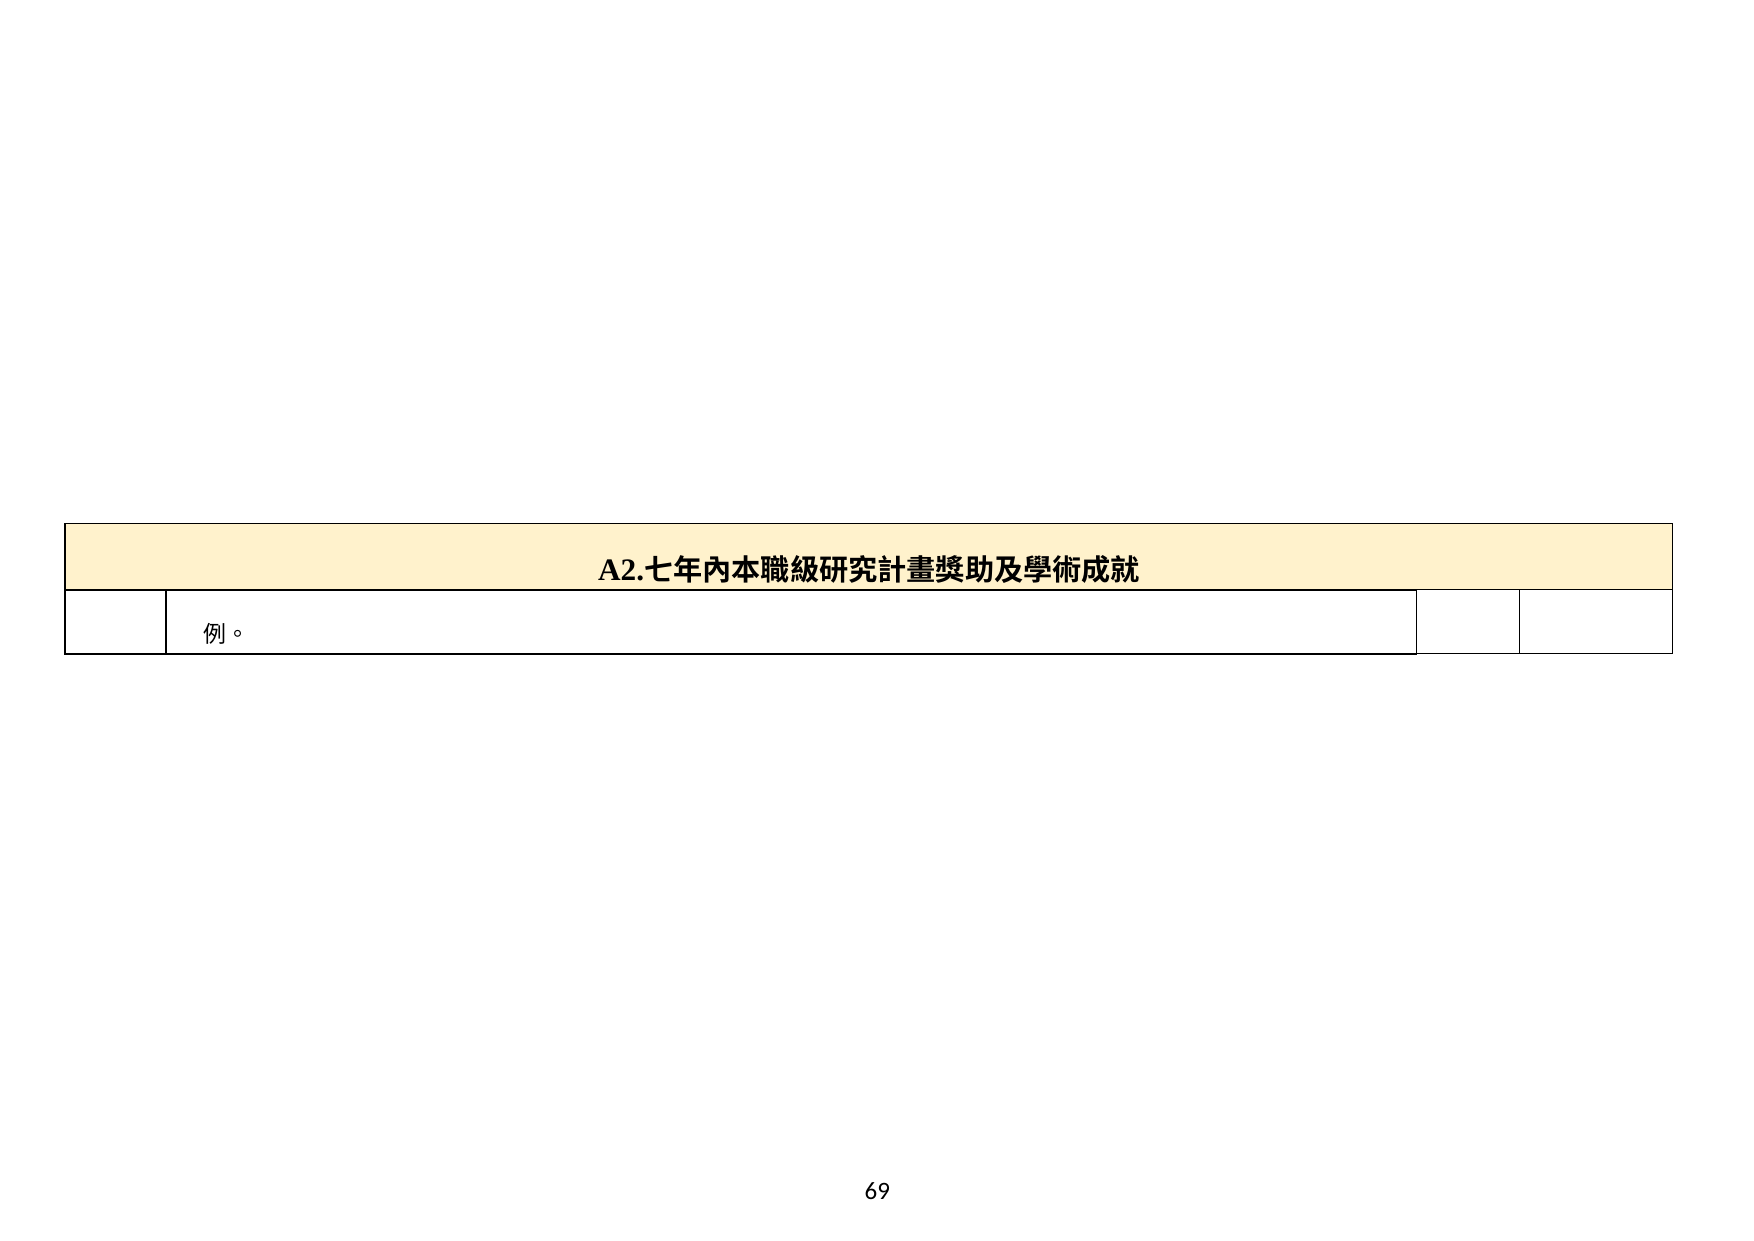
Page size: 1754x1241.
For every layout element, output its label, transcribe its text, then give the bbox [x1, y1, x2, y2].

table_cell [1417, 590, 1519, 653]
table_cell [66, 591, 165, 653]
table_cell 例。 [167, 591, 1416, 653]
table_cell [1520, 590, 1672, 653]
table_header A2.七年內本職級研究計畫獎助及學術成就 [66, 524, 1672, 589]
